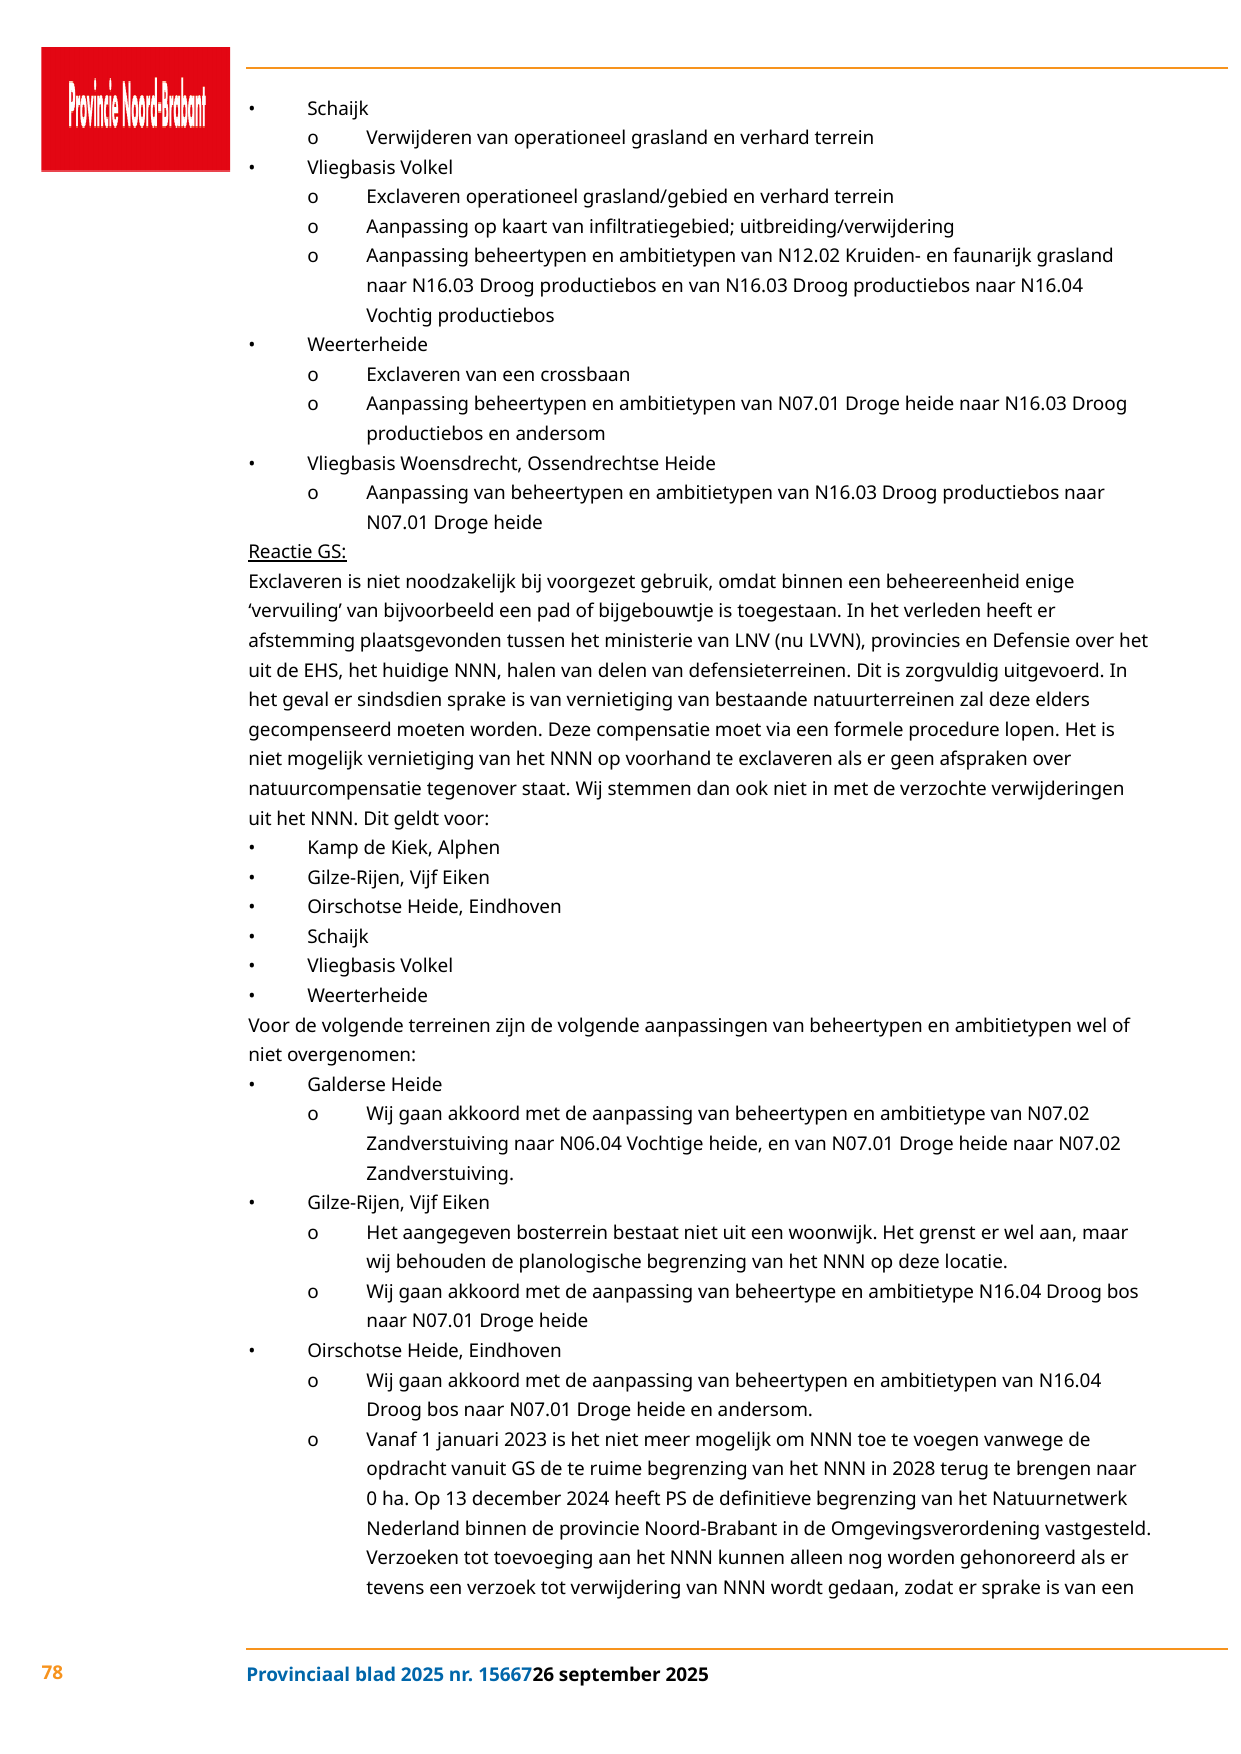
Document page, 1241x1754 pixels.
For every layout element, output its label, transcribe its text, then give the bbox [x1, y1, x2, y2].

list Gilze-Rijen, Vijf Eiken [248, 1189, 1152, 1215]
list Vliegbasis Volkel [248, 154, 1152, 180]
list Wij gaan akkoord met de aanpassing van beheertypen en ambitietypen van N16.04 Droog bos naar N07.01 Droge heide en andersom. [307, 1367, 1152, 1422]
list Aanpassing beheertypen en ambitietypen van N12.02 Kruiden- en faunarijk grasland naar N16.03 Droog productiebos en van N16.03 Droog productiebos naar N16.04 Vochtig productiebos [307, 243, 1152, 328]
list Aanpassing van beheertypen en ambitietypen van N16.03 Droog productiebos naar N07.01 Droge heide [307, 479, 1152, 535]
text Exclaveren is niet noodzakelijk bij voorgezet gebruik, omdat binnen een beheereenheid enige ‘vervuiling’ van bijvoorbeeld een pad of bijgebouwtje is toegestaan. In het verleden heeft er afstemming plaatsgevonden tussen het ministerie van LNV (nu LVVN), provincies en Defensie over het uit de EHS, het huidige NNN, halen van delen van defensieterreinen. Dit is zorgvuldig uitgevoerd. In het geval er sindsdien sprake is van vernietiging van bestaande natuurterreinen zal deze elders gecompenseerd moeten worden. Deze compensatie moet via een formele procedure lopen. Het is niet mogelijk vernietiging van het NNN op voorhand te exclaveren als er geen afspraken over natuurcompensatie tegenover staat. Wij stemmen dan ook niet in met de verzochte verwijderingen uit het NNN. Dit geldt voor: [248, 568, 1152, 831]
list Schaijk [248, 95, 1152, 121]
list Aanpassing beheertypen en ambitietypen van N07.01 Droge heide naar N16.03 Droog productiebos en andersom [307, 391, 1152, 446]
list Kamp de Kiek, Alphen [248, 834, 1152, 860]
text Reactie GS: [248, 538, 1152, 564]
list Galderse Heide [248, 1071, 1152, 1097]
list Vliegbasis Volkel [248, 953, 1152, 978]
list Wij gaan akkoord met de aanpassing van beheertype en ambitietype N16.04 Droog bos naar N07.01 Droge heide [307, 1278, 1152, 1333]
list Exclaveren operationeel grasland/gebied en verhard terrein [307, 183, 1152, 209]
list Oirschotse Heide, Eindhoven [248, 1337, 1152, 1363]
list Het aangegeven bosterrein bestaat niet uit een woonwijk. Het grenst er wel aan, maar wij behouden de planologische begrenzing van het NNN op deze locatie. [307, 1219, 1152, 1274]
list Vliegbasis Woensdrecht, Ossendrechtse Heide [248, 450, 1152, 476]
picture [41, 47, 231, 172]
list Verwijderen van operationeel grasland en verhard terrein [307, 124, 1152, 150]
text Voor de volgende terreinen zijn de volgende aanpassingen van beheertypen en ambitietypen wel of niet overgenomen: [248, 1012, 1152, 1067]
list Exclaveren van een crossbaan [307, 361, 1152, 387]
list Schaijk [248, 923, 1152, 949]
list Oirschotse Heide, Eindhoven [248, 893, 1152, 919]
list Wij gaan akkoord met de aanpassing van beheertypen en ambitietype van N07.02 Zandverstuiving naar N06.04 Vochtige heide, en van N07.01 Droge heide naar N07.02 Zandverstuiving. [307, 1101, 1152, 1186]
list Gilze-Rijen, Vijf Eiken [248, 864, 1152, 890]
list Weerterheide [248, 982, 1152, 1008]
list Weerterheide [248, 331, 1152, 357]
list Vanaf 1 januari 2023 is het niet meer mogelijk om NNN toe te voegen vanwege de opdracht vanuit GS de te ruime begrenzing van het NNN in 2028 terug te brengen naar 0 ha. Op 13 december 2024 heeft PS de definitieve begrenzing van het Natuurnetwerk Nederland binnen de provincie Noord-Brabant in de Omgevingsverordening vastgesteld. Verzoeken tot toevoeging aan het NNN kunnen alleen nog worden gehonoreerd als er tevens een verzoek tot verwijdering van NNN wordt gedaan, zodat er sprake is van een [307, 1426, 1152, 1600]
list Aanpassing op kaart van infiltratiegebied; uitbreiding/verwijdering [307, 213, 1152, 239]
